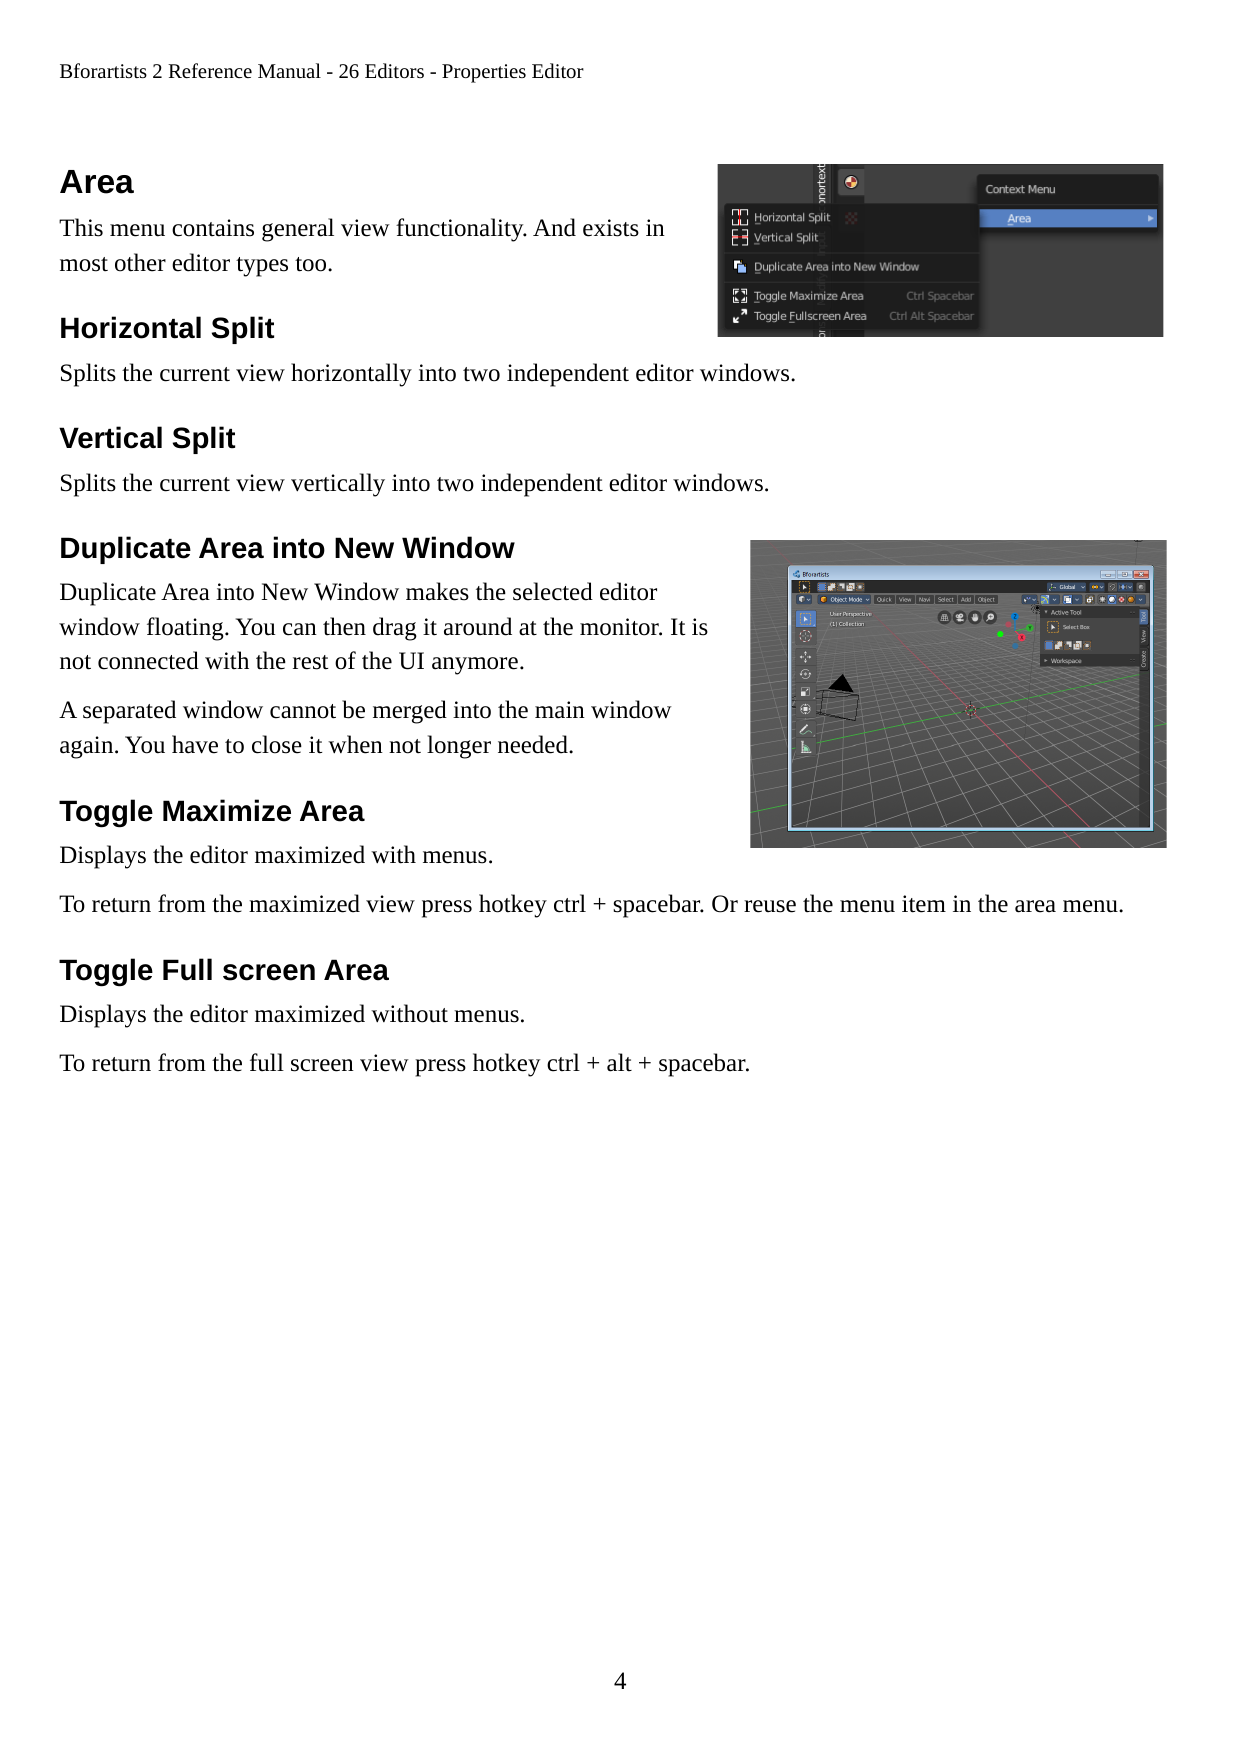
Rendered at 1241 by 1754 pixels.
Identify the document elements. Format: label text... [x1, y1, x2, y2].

picture [750, 540, 1167, 848]
text Displays the editor maximized without menus. [59, 999, 1181, 1028]
text This menu contains general view functionality. And exists in most other editor types too. [59, 213, 717, 277]
text Splits the current view horizontally into two independent editor windows. [59, 358, 1181, 386]
text To return from the maximized view press hotkey ctrl + spacebar. Or reuse the menu item in the area menu. [59, 889, 1181, 918]
subtitle Toggle Maximize Area [59, 794, 750, 827]
text Duplicate Area into New Window makes the selected editor window floating. You can then drag it around at the monitor. It is not connected with the rest of the UI anymore. [59, 577, 750, 675]
subtitle Area [59, 162, 1181, 201]
subtitle Vertical Split [59, 421, 1181, 455]
text Splits the current view vertically into two independent editor windows. [59, 468, 1181, 496]
subtitle Duplicate Area into New Window [59, 531, 1181, 565]
text Displays the editor maximized with menus. [59, 840, 1181, 869]
picture [717, 164, 1164, 337]
subtitle Horizontal Split [59, 311, 1181, 345]
text To return from the full screen view press hotkey ctrl + alt + spacebar. [59, 1048, 1181, 1077]
text A separated window cannot be merged into the main window again. You have to close it when not longer needed. [59, 696, 750, 759]
subtitle [1167, 794, 1181, 827]
subtitle Toggle Full screen Area [59, 953, 1181, 986]
